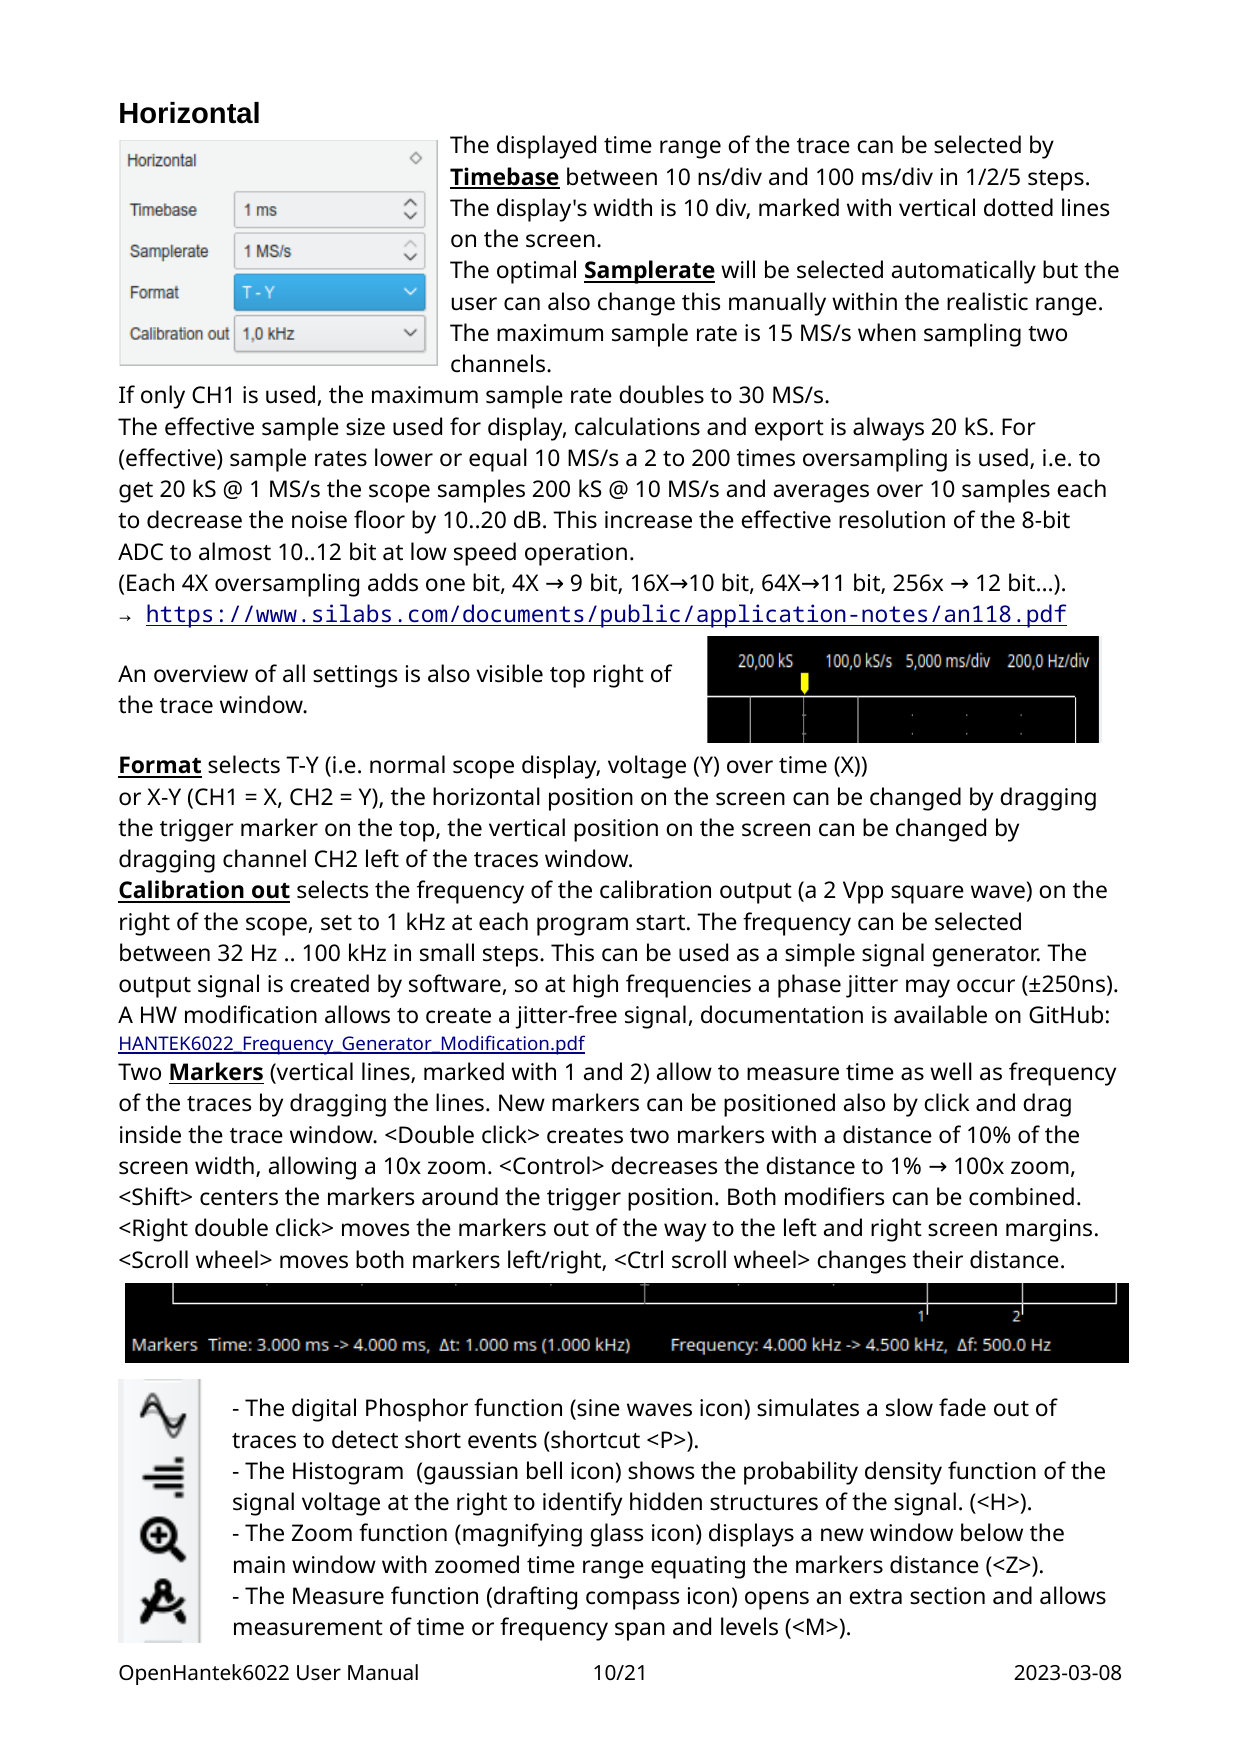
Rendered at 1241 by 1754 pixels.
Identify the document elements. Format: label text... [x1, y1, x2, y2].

text Calibration out selects the frequency of the calibration output (a 2 Vpp square wave) on the right of the scope, set to 1 kHz at each program start. The frequency can be selected between 32 Hz .. 100 kHz in small steps. This can be used as a simple signal generator. The output signal is created by software, so at high frequencies a phase jitter may occur (±250ns). [118, 874, 1122, 999]
picture [119, 140, 438, 366]
picture [125, 1283, 1129, 1363]
text <Scroll wheel> moves both markers left/right, <Ctrl scroll wheel> changes their distance. [118, 1244, 1122, 1275]
picture [118, 1379, 203, 1643]
text - The Zoom function (magnifying glass icon) displays a new window below the main window with zoomed time range equating the markers distance (<Z>). [203, 1517, 1122, 1580]
subtitle Horizontal [118, 96, 1122, 129]
text If only CH1 is used, the maximum sample rate doubles to 30 MS/s. [118, 379, 1122, 411]
text An overview of all settings is also visible top right of the trace window. [118, 658, 1122, 721]
picture [707, 636, 1103, 667]
text A HW modification allows to create a jitter-free signal, documentation is available on GitHub: HANTEK6022_Frequency_Generator_Modification.pdf [118, 999, 1122, 1056]
text The displayed time range of the trace can be selected by Timebase between 10 ns/div and 100 ms/div in 1/2/5 steps. The display's width is 10 div, marked with vertical dotted lines on the screen. [118, 129, 1122, 254]
text Two Markers (vertical lines, marked with 1 and 2) allow to measure time as well as frequency of the traces by dragging the lines. New markers can be positioned also by click and drag inside the trace window. <Double click> creates two markers with a distance of 10% of the screen width, allowing a 10x zoom. <Control> decreases the distance to 1% → 100x zoom, <Shift> centers the markers around the trigger position. Both modifiers can be combined. <Right double click> moves the markers out of the way to the left and right screen margins. [118, 1056, 1122, 1244]
text - The Measure function (drafting compass icon) opens an extra section and allows measurement of time or frequency span and levels (<M>). [203, 1580, 1122, 1642]
text - The Histogram (gaussian bell icon) shows the probability density function of the signal voltage at the right to identify hidden structures of the signal. (<H>). [203, 1455, 1122, 1517]
text Format selects T-Y (i.e. normal scope display, voltage (Y) over time (X)) or X-Y (CH1 = X, CH2 = Y), the horizontal position on the screen can be changed by dragging the trigger marker on the top, the vertical position on the screen can be changed by dragging channel CH2 left of the traces window. [118, 749, 1122, 874]
text The optimal Samplerate will be selected automatically but the user can also change this manually within the realistic range. The maximum sample rate is 15 MS/s when sampling two channels. [118, 254, 1122, 379]
text (Each 4X oversampling adds one bit, 4X → 9 bit, 16X→10 bit, 64X→11 bit, 256x → 12 bit…). [118, 567, 1122, 598]
text The effective sample size used for display, calculations and export is always 20 kS. For (effective) sample rates lower or equal 10 MS/s a 2 to 200 times oversampling is used, i.e. to get 20 kS @ 1 MS/s the scope samples 200 kS @ 10 MS/s and averages over 10 samples each to decrease the noise floor by 10..20 dB. This increase the effective resolution of the 8-bit ADC to almost 10..12 bit at low speed operation. [118, 411, 1122, 567]
text - The digital Phosphor function (sine waves icon) simulates a slow fade out of traces to detect short events (shortcut <P>). [203, 1392, 1122, 1455]
text → https://www.silabs.com/documents/public/application-notes/an118.pdf [118, 598, 1122, 629]
